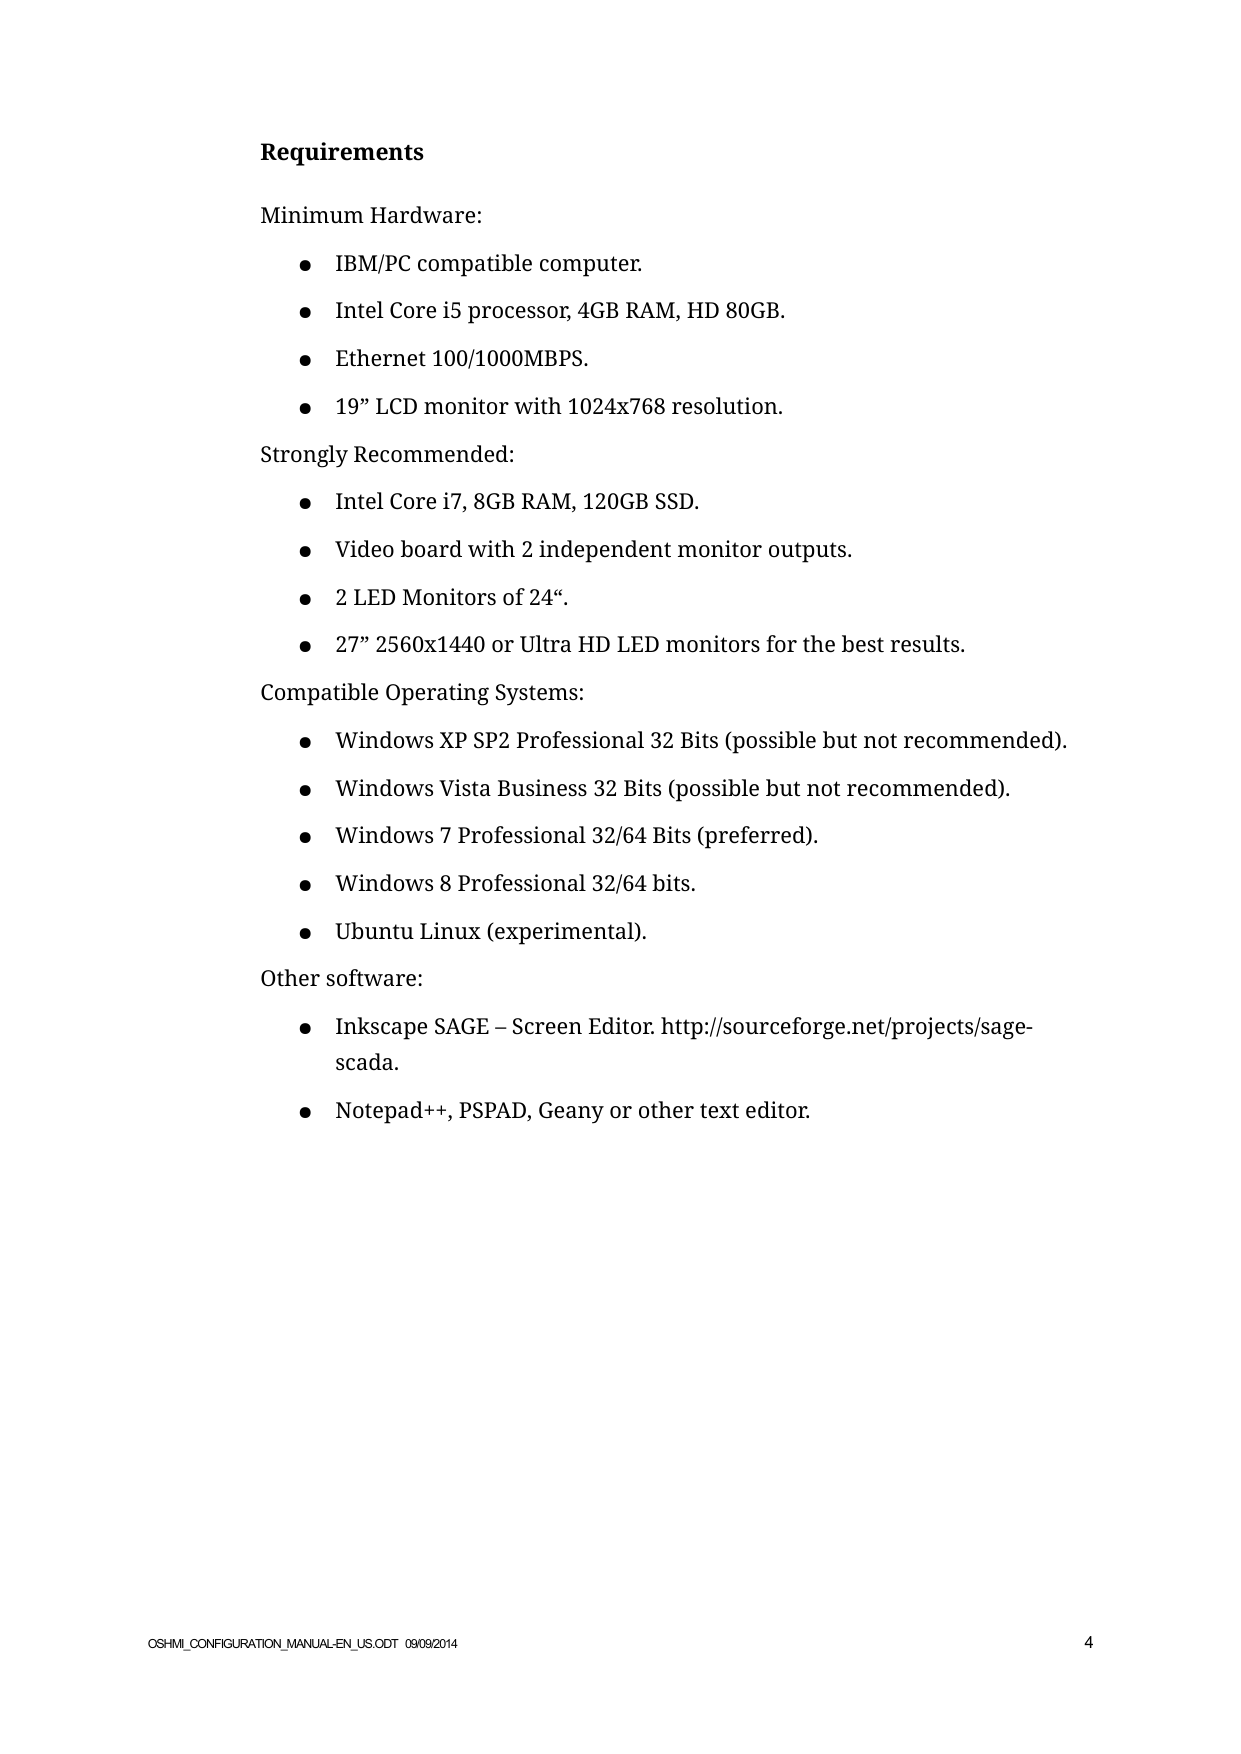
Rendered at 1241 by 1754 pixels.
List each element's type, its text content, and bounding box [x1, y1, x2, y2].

list 2 LED Monitors of 24“. [298, 582, 1093, 612]
text Other software: [260, 963, 1093, 993]
text Compatible Operating Systems: [260, 677, 1093, 707]
subtitle Requirements [260, 136, 1093, 167]
list Windows 8 Professional 32/64 bits. [298, 868, 1093, 898]
text Strongly Recommended: [260, 439, 1093, 468]
list Ubuntu Linux (experimental). [298, 916, 1093, 946]
list Intel Core i7, 8GB RAM, 120GB SSD. [298, 486, 1093, 516]
list Windows Vista Business 32 Bits (possible but not recommended). [298, 773, 1093, 802]
list Windows XP SP2 Professional 32 Bits (possible but not recommended). [298, 725, 1093, 755]
text Minimum Hardware: [260, 200, 1093, 230]
list Notepad++, PSPAD, Geany or other text editor. [298, 1094, 1093, 1124]
list 27” 2560x1440 or Ultra HD LED monitors for the best results. [298, 629, 1093, 659]
list Inkscape SAGE – Screen Editor. http://sourceforge.net/projects/sage-scada. [298, 1011, 1093, 1077]
list Ethernet 100/1000MBPS. [298, 343, 1093, 373]
list Intel Core i5 processor, 4GB RAM, HD 80GB. [298, 296, 1093, 325]
list Windows 7 Professional 32/64 Bits (preferred). [298, 820, 1093, 850]
list Video board with 2 independent monitor outputs. [298, 534, 1093, 564]
list IBM/PC compatible computer. [298, 248, 1093, 278]
list 19” LCD monitor with 1024x768 resolution. [298, 391, 1093, 421]
